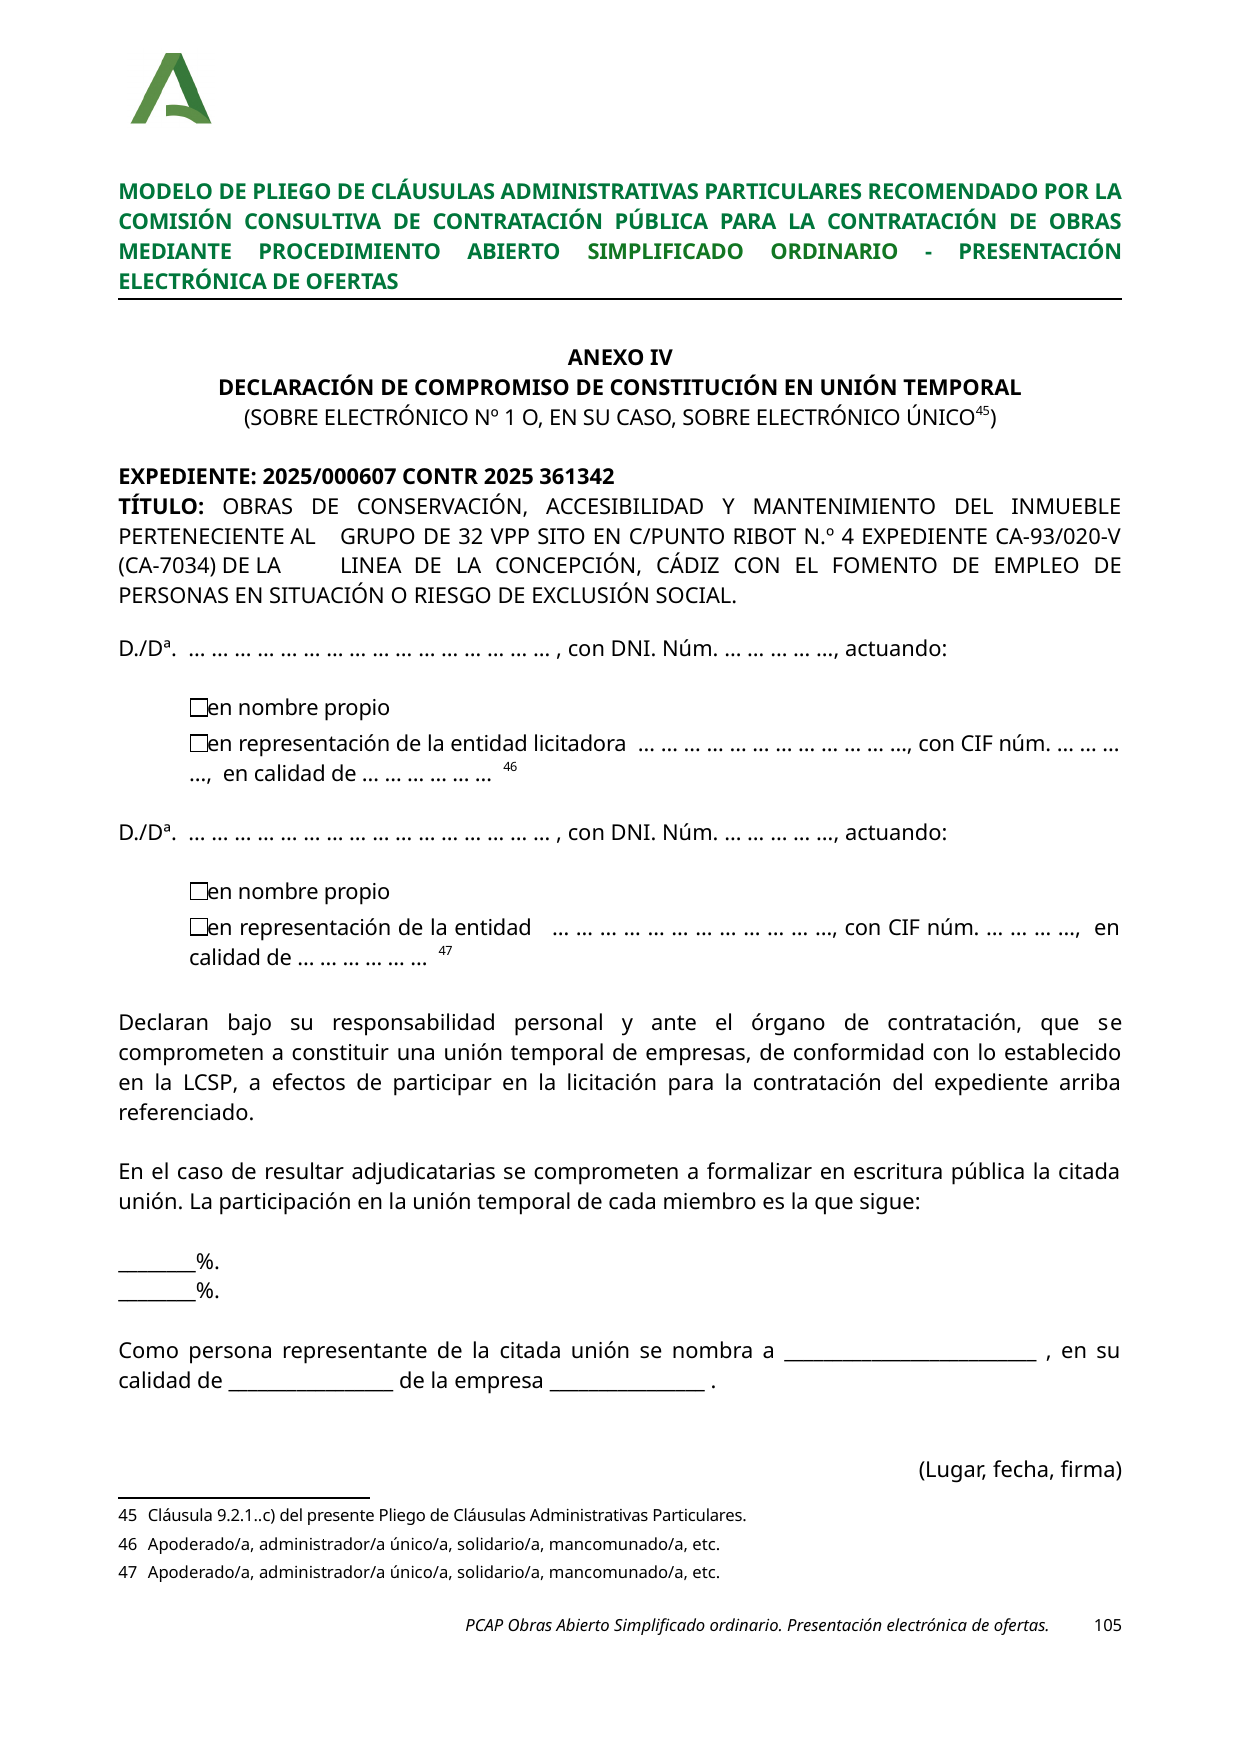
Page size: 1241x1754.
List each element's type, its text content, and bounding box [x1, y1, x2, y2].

text en representación de la entidad … … … … … … … … … … … …, con CIF núm. … … … …, en calidad de … … … … … … [189, 912, 1122, 972]
text en representación de la entidad licitadora … … … … … … … … … … … …, con CIF núm. … … … …, en calidad de … … … … … … [189, 728, 1122, 788]
text en nombre propio [189, 692, 1122, 722]
text Cláusula 9.2.1..c) del presente Pliego de Cláusulas Administrativas Particulares. [118, 1504, 1122, 1526]
text Apoderado/a, administrador/a único/a, solidario/a, mancomunado/a, etc. [118, 1532, 1122, 1555]
text En el caso de resultar adjudicatarias se comprometen a formalizar en escritura pública la citada unión. La participación en la unión temporal de cada miembro es la que sigue: [118, 1156, 1122, 1216]
text D./Dª. … … … … … … … … … … … … … … … … , con DNI. Núm. … … … … …, actuando: [118, 817, 1122, 846]
text ANEXO IV [118, 342, 1122, 372]
text Apoderado/a, administrador/a único/a, solidario/a, mancomunado/a, etc. [118, 1561, 1122, 1584]
text en nombre propio [189, 876, 1122, 906]
text EXPEDIENTE: 2025/000607 CONTR 2025 361342 [118, 461, 1122, 491]
text D./Dª. … … … … … … … … … … … … … … … … , con DNI. Núm. … … … … …, actuando: [118, 633, 1122, 663]
picture [127, 48, 216, 128]
text ________%. [118, 1246, 1122, 1276]
text DECLARACIÓN DE COMPROMISO DE CONSTITUCIÓN EN UNIÓN TEMPORAL [118, 372, 1122, 402]
text TÍTULO: OBRAS DE CONSERVACIÓN, ACCESIBILIDAD Y MANTENIMIENTO DEL INMUEBLE PERTENECIENTE AL GRUPO DE 32 VPP SITO EN C/PUNTO RIBOT N.º 4 EXPEDIENTE CA-93/020-V (CA-7034) DE LA LINEA DE LA CONCEPCIÓN, CÁDIZ CON EL FOMENTO DE EMPLEO DE PERSONAS EN SITUACIÓN O RIESGO DE EXCLUSIÓN SOCIAL. [118, 491, 1122, 610]
text MODELO DE PLIEGO DE CLÁUSULAS ADMINISTRATIVAS PARTICULARES RECOMENDADO POR LA COMISIÓN CONSULTIVA DE CONTRATACIÓN PÚBLICA PARA LA CONTRATACIÓN DE OBRAS MEDIANTE PROCEDIMIENTO ABIERTO SIMPLIFICADO ORDINARIO - PRESENTACIÓN ELECTRÓNICA DE OFERTAS [118, 176, 1122, 298]
text Como persona representante de la citada unión se nombra a __________________________ , en su calidad de _________________ de la empresa ________________ . [118, 1335, 1122, 1395]
text Declaran bajo su responsabilidad personal y ante el órgano de contratación, que se comprometen a constituir una unión temporal de empresas, de conformidad con lo establecido en la LCSP, a efectos de participar en la licitación para la contratación del expediente arriba referenciado. [118, 1007, 1122, 1127]
text ________%. [118, 1276, 1122, 1305]
text (Lugar, fecha, firma) [118, 1454, 1122, 1484]
text (SOBRE ELECTRÓNICO Nº 1 O, EN SU CASO, SOBRE ELECTRÓNICO ÚNICO) [118, 402, 1122, 431]
